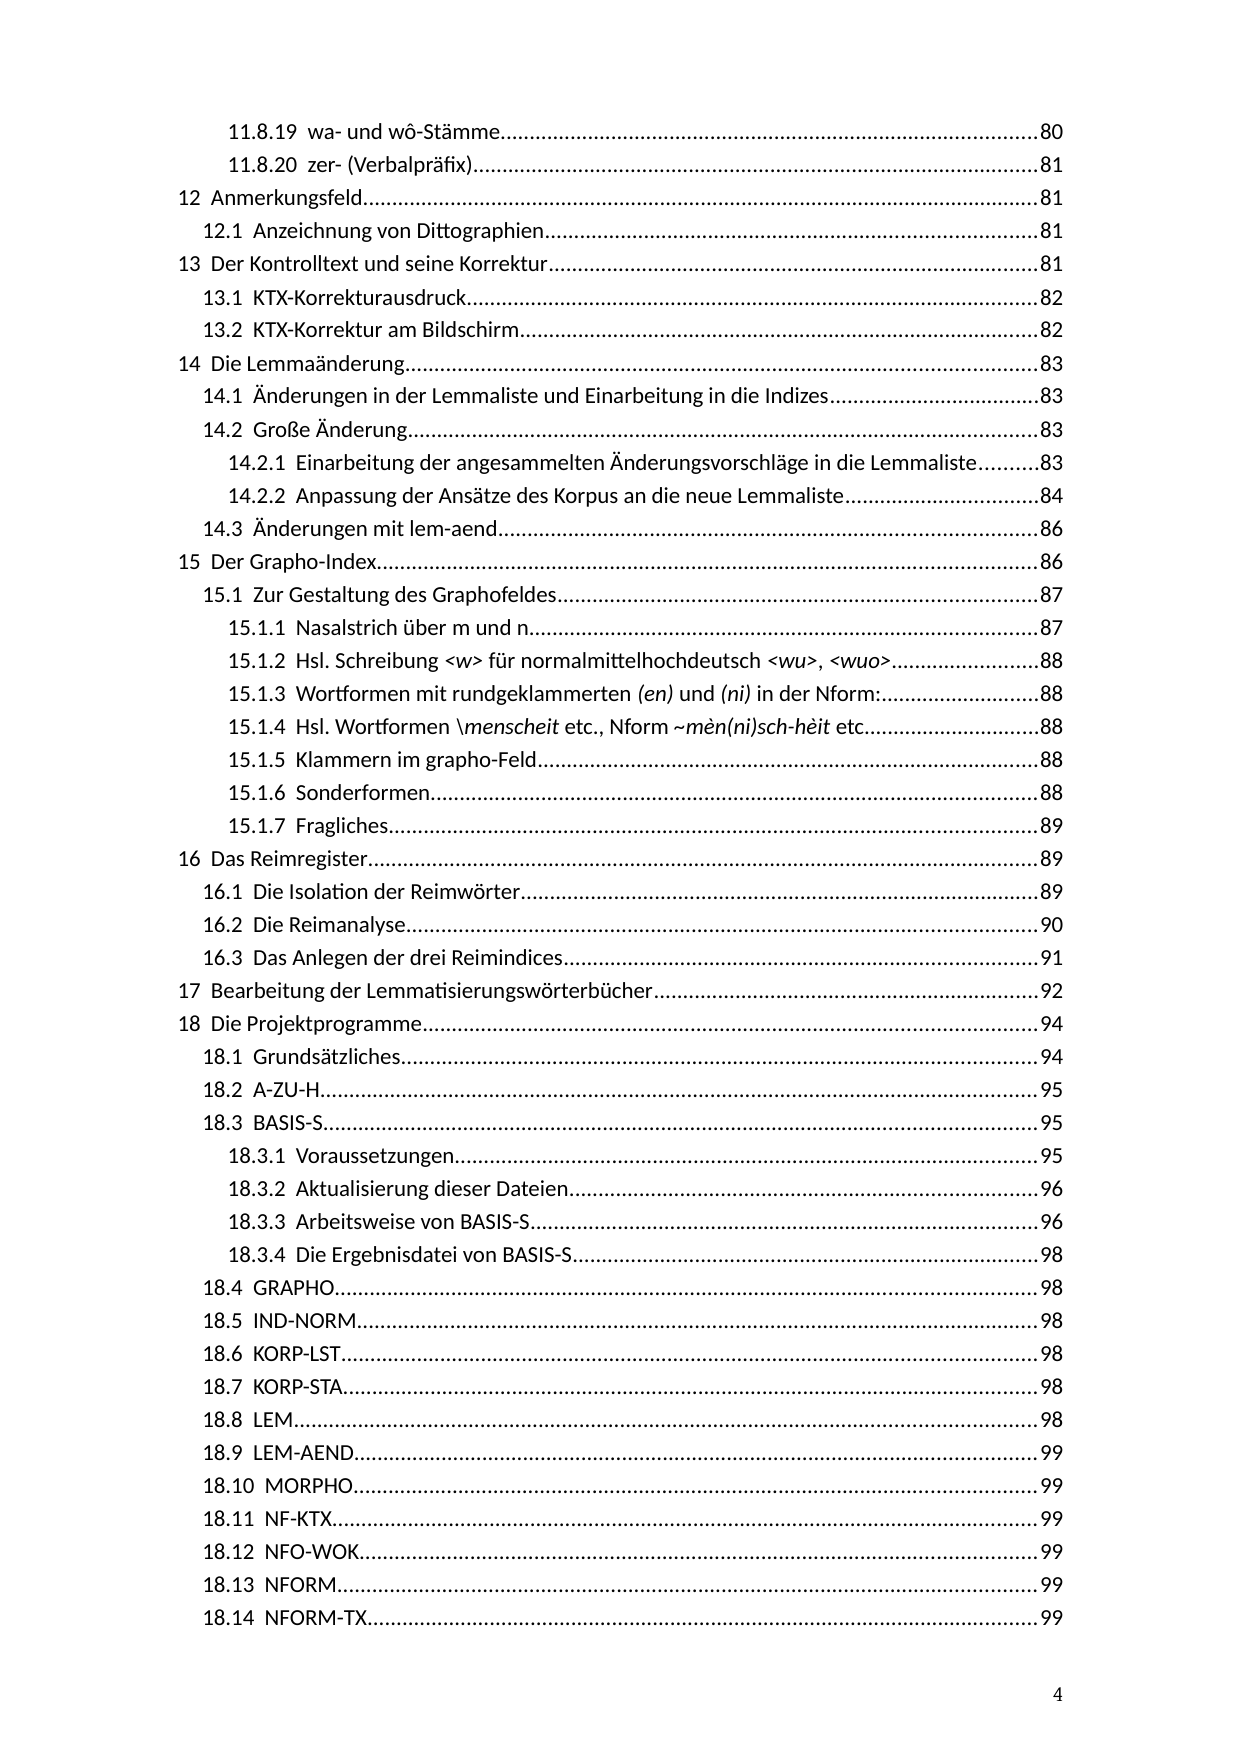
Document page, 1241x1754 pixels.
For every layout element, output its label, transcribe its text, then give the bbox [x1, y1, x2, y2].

text 12 Anmerkungsfeld 81 [177, 184, 1063, 211]
text 14.2 Große Änderung 83 [202, 415, 1063, 442]
text 18.10 MORPHO 99 [202, 1472, 1063, 1499]
text 15.1.5 Klammern im grapho-Feld 88 [227, 746, 1063, 773]
text 18.3.4 Die Ergebnisdatei von BASIS-S 98 [227, 1241, 1063, 1268]
text 14.1 Änderungen in der Lemmaliste und Einarbeitung in die Indizes 83 [202, 382, 1063, 409]
text 18.11 NF-KTX 99 [202, 1505, 1063, 1532]
text 15 Der Grapho-Index 86 [177, 547, 1063, 574]
text 18.14 NFORM-TX 99 [202, 1604, 1063, 1631]
text 16.2 Die Reimanalyse 90 [202, 911, 1063, 938]
text 15.1.6 Sonderformen 88 [227, 778, 1063, 806]
text 14.2.2 Anpassung der Ansätze des Korpus an die neue Lemmaliste 84 [227, 481, 1063, 508]
text 18.12 NFO-WOK 99 [202, 1538, 1063, 1565]
text 16 Das Reimregister 89 [177, 844, 1063, 872]
text 15.1.7 Fragliches 89 [227, 812, 1063, 839]
text 18.3.1 Voraussetzungen 95 [227, 1142, 1063, 1169]
text 15.1.4 Hsl. Wortformen \menscheit etc., Nform ~mèn(ni)sch-hèit etc. 88 [227, 712, 1063, 739]
text 18.8 LEM 98 [202, 1406, 1063, 1433]
text 18.7 KORP-STA 98 [202, 1373, 1063, 1400]
text 12.1 Anzeichnung von Dittographien 81 [202, 217, 1063, 244]
text 15.1.1 Nasalstrich über m und n 87 [227, 613, 1063, 641]
text 18.5 IND-NORM 98 [202, 1307, 1063, 1334]
text 18.9 LEM-AEND 99 [202, 1439, 1063, 1466]
text 18.1 Grundsätzliches 94 [202, 1043, 1063, 1070]
text 16.3 Das Anlegen der drei Reimindices 91 [202, 944, 1063, 971]
text 18.13 NFORM 99 [202, 1571, 1063, 1598]
text 18.3.2 Aktualisierung dieser Dateien 96 [227, 1175, 1063, 1202]
text 15.1.3 Wortformen mit rundgeklammerten (en) und (ni) in der Nform: 88 [227, 679, 1063, 707]
text 17 Bearbeitung der Lemmatisierungswörterbücher 92 [177, 977, 1063, 1004]
text 14.3 Änderungen mit lem-aend 86 [202, 514, 1063, 541]
text 18.2 A-ZU-H 95 [202, 1076, 1063, 1103]
text 13 Der Kontrolltext und seine Korrektur 81 [177, 250, 1063, 277]
text 18.3.3 Arbeitsweise von BASIS-S 96 [227, 1208, 1063, 1235]
text 11.8.19 wa- und wô-Stämme 80 [227, 118, 1063, 145]
text 18.6 KORP-LST 98 [202, 1340, 1063, 1367]
text 14 Die Lemmaänderung 83 [177, 349, 1063, 376]
text 14.2.1 Einarbeitung der angesammelten Änderungsvorschläge in die Lemmaliste 83 [227, 448, 1063, 475]
text 15.1 Zur Gestaltung des Graphofeldes 87 [202, 580, 1063, 607]
text 18.3 BASIS-S 95 [202, 1109, 1063, 1136]
text 15.1.2 Hsl. Schreibung <w> für normalmittelhochdeutsch <wu>, <wuo> 88 [227, 646, 1063, 673]
text 16.1 Die Isolation der Reimwörter 89 [202, 878, 1063, 905]
text 13.2 KTX-Korrektur am Bildschirm 82 [202, 316, 1063, 343]
text 13.1 KTX-Korrekturausdruck 82 [202, 283, 1063, 310]
text 18.4 GRAPHO 98 [202, 1274, 1063, 1301]
text 11.8.20 zer- (Verbalpräfix) 81 [227, 151, 1063, 178]
text 18 Die Projektprogramme 94 [177, 1010, 1063, 1037]
